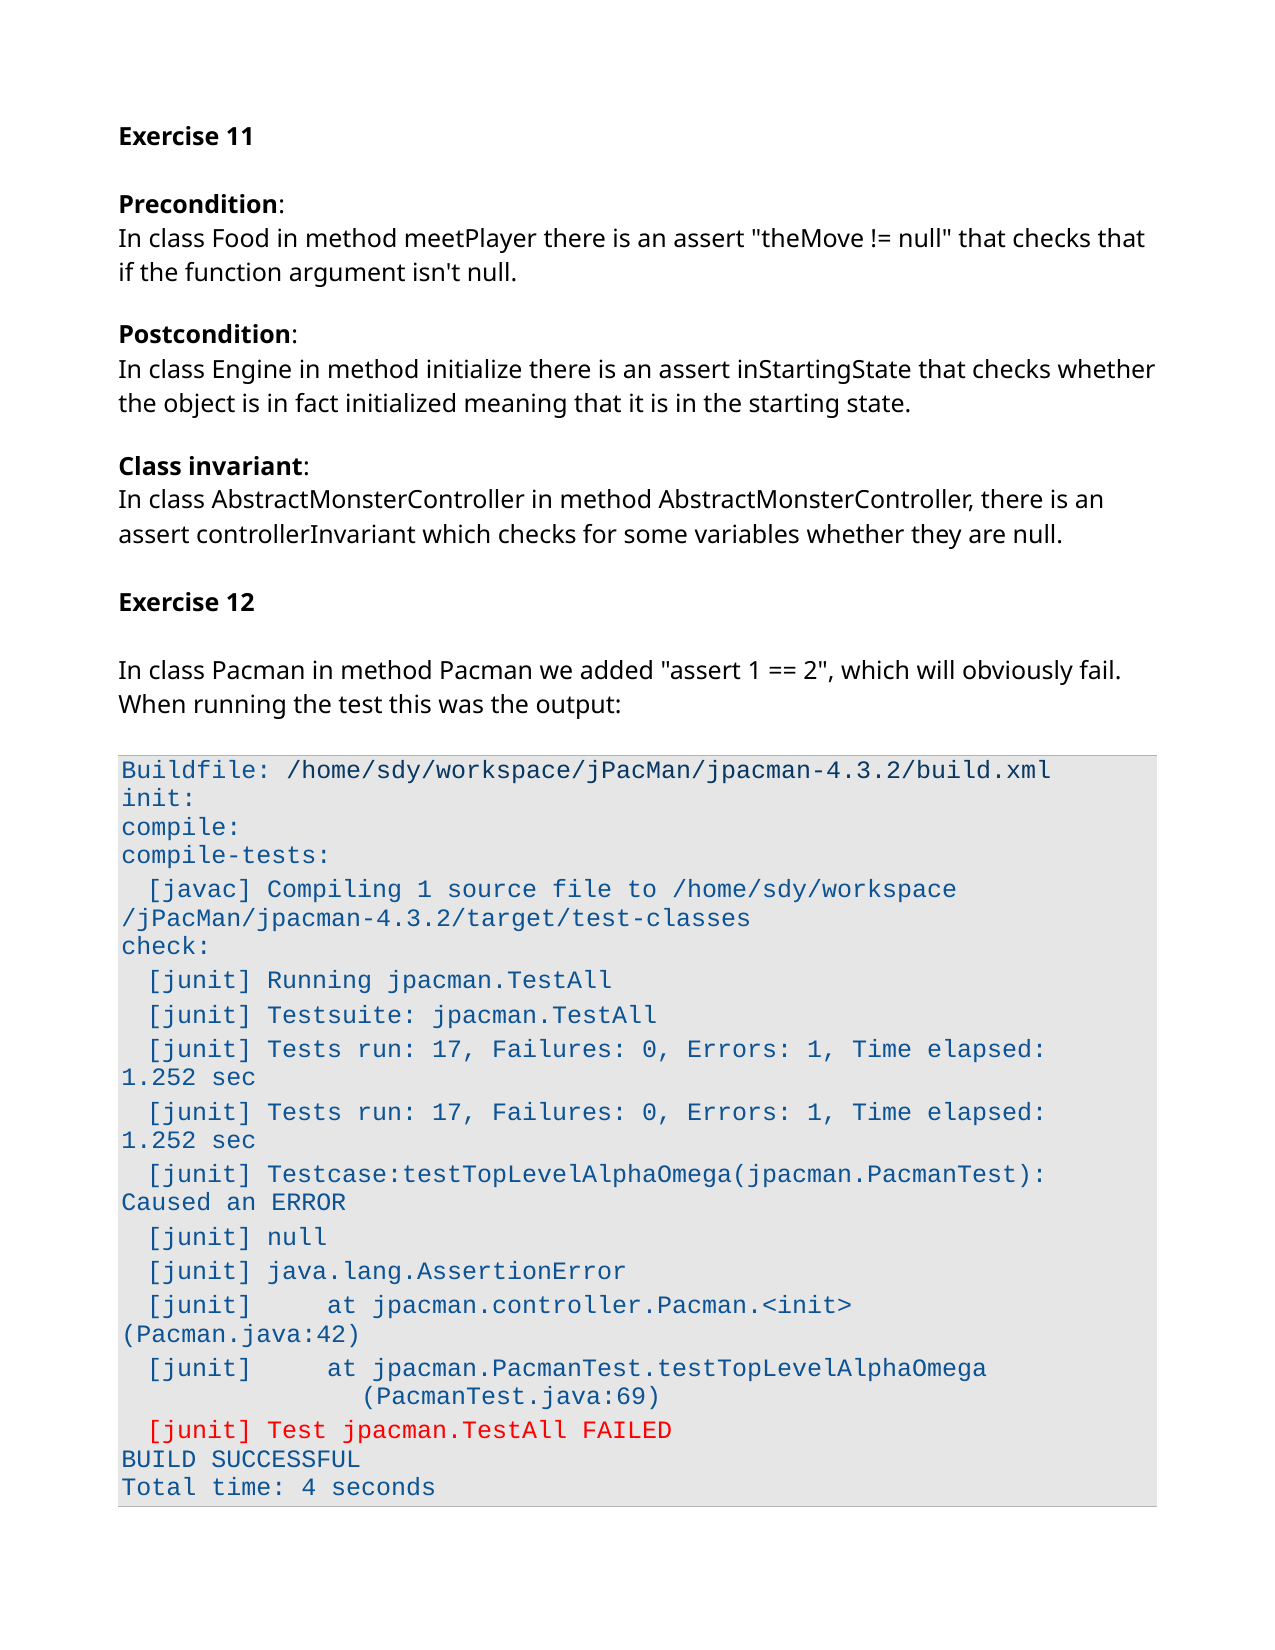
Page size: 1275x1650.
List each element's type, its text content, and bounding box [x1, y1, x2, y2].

text Postcondition: [118, 317, 1157, 351]
text In class AbstractMonsterController in method AbstractMonsterController, there is an assert controllerInvariant which checks for some variables whether they are null. [118, 482, 1157, 550]
text Class invariant: [118, 448, 1157, 482]
text Buildfile: /home/sdy/workspace/jPacMan/jpacman-4.3.2/build.xml init: compile: compile-tests: [javac] Compiling 1 source file to /home/sdy/workspace /jPacMan/jpacman-4.3.2/target/test-classes check: [junit] Running jpacman.TestAll [junit] Testsuite: jpacman.TestAll [junit] Tests run: 17, Failures: 0, Errors: 1, Time elapsed: 1.252 sec [junit] Tests run: 17, Failures: 0, Errors: 1, Time elapsed: 1.252 sec [junit] Testcase:testTopLevelAlphaOmega(jpacman.PacmanTest): Caused an ERROR [junit] null [junit] java.lang.AssertionError [junit] at jpacman.controller.Pacman.<init> (Pacman.java:42) [junit] at jpacman.PacmanTest.testTopLevelAlphaOmega (PacmanTest.java:69) [junit] Test jpacman.TestAll FAILED BUILD SUCCESSFUL Total time: 4 seconds [118, 756, 1157, 1506]
text In class Food in method meetPlayer there is an assert "theMove != null" that checks that if the function argument isn't null. [118, 220, 1157, 288]
text In class Pacman in method Pacman we added "assert 1 == 2", which will obviously fail. When running the test this was the output: [118, 618, 1157, 721]
text Exercise 12 [118, 584, 1157, 618]
text In class Engine in method initialize there is an assert inStartingState that checks whether the object is in fact initialized meaning that it is in the starting state. [118, 351, 1157, 419]
text Exercise 11 [118, 118, 1157, 152]
text Precondition: [118, 186, 1157, 220]
